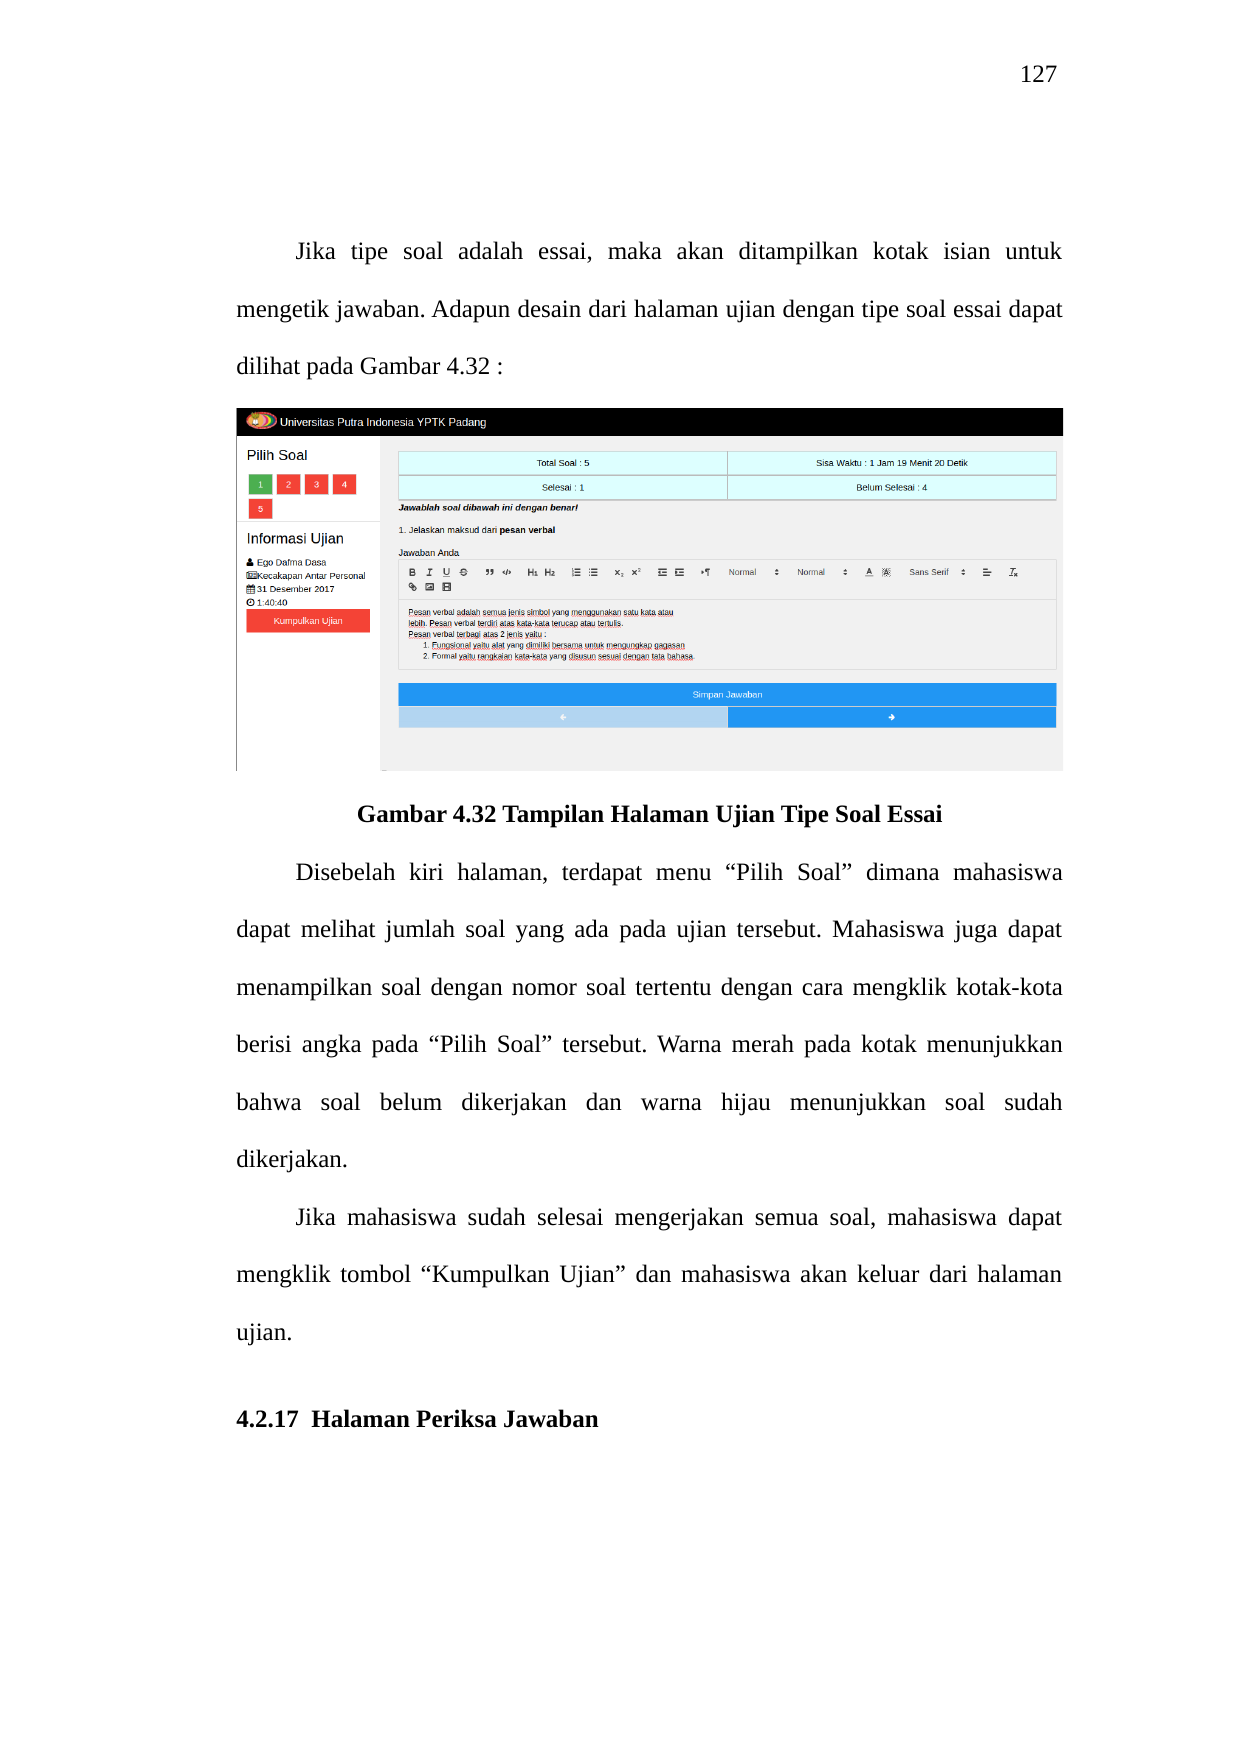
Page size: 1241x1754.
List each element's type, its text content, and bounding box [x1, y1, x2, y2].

text Jika mahasiswa sudah selesai mengerjakan semua soal, mahasiswa dapat mengklik tombol “Kumpulkan Ujian” dan mahasiswa akan keluar dari halaman ujian. [236, 1202, 1063, 1346]
subtitle 4.2.17 Halaman Periksa Jawaban [236, 1404, 1063, 1433]
text Disebelah kiri halaman, terdapat menu “Pilih Soal” dimana mahasiswa dapat melihat jumlah soal yang ada pada ujian tersebut. Mahasiswa juga dapat menampilkan soal dengan nomor soal tertentu dengan cara mengklik kotak-kota berisi angka pada “Pilih Soal” tersebut. Warna merah pada kotak menunjukkan bahwa soal belum dikerjakan dan warna hijau menunjukkan soal sudah dikerjakan. [236, 857, 1063, 1173]
text Jika tipe soal adalah essai, maka akan ditampilkan kotak isian untuk mengetik jawaban. Adapun desain dari halaman ujian dengan tipe soal essai dapat dilihat pada Gambar 4.32 : [236, 236, 1063, 380]
text Gambar 4.32 Tampilan Halaman Ujian Tipe Soal Essai [236, 771, 1063, 828]
picture [236, 408, 1064, 771]
